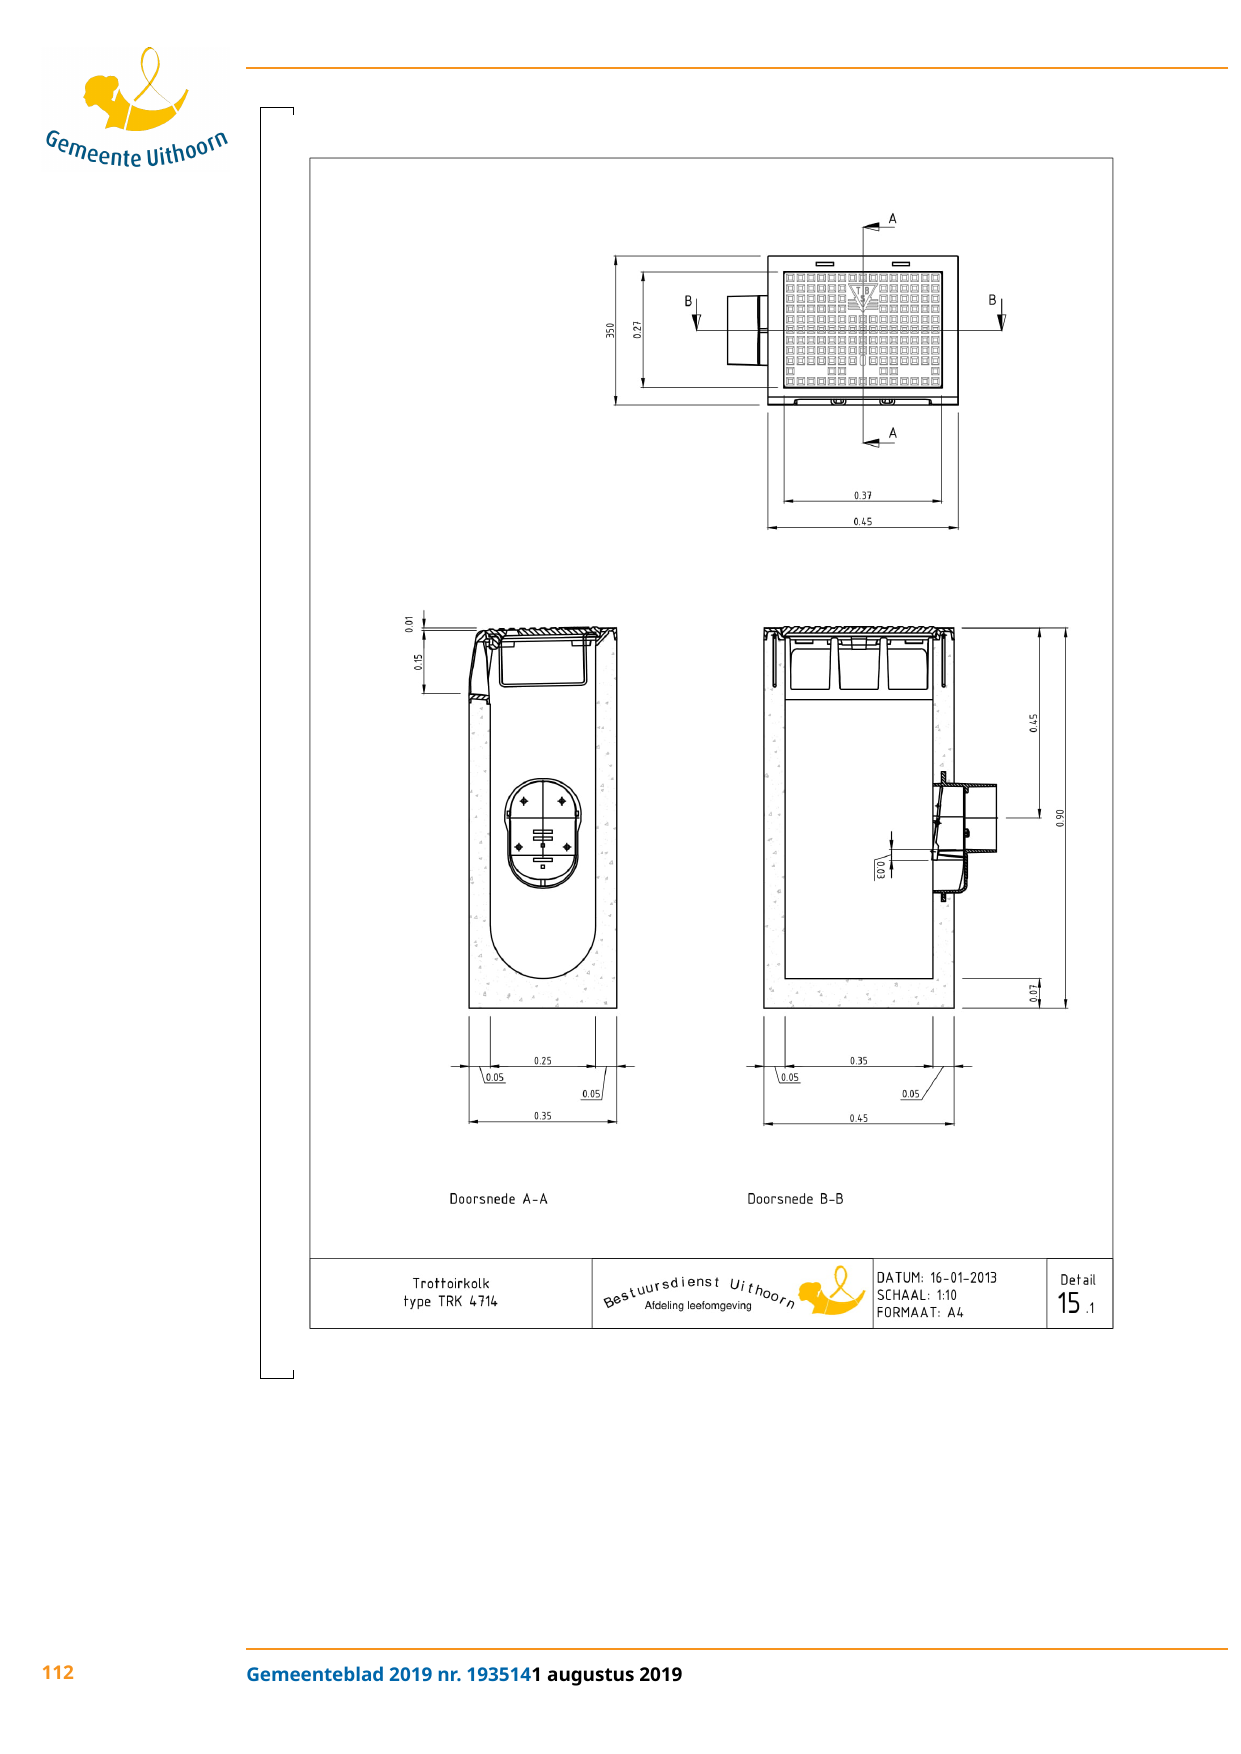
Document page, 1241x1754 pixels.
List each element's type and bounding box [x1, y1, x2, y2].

picture [41, 47, 231, 172]
picture [268, 115, 1155, 1370]
